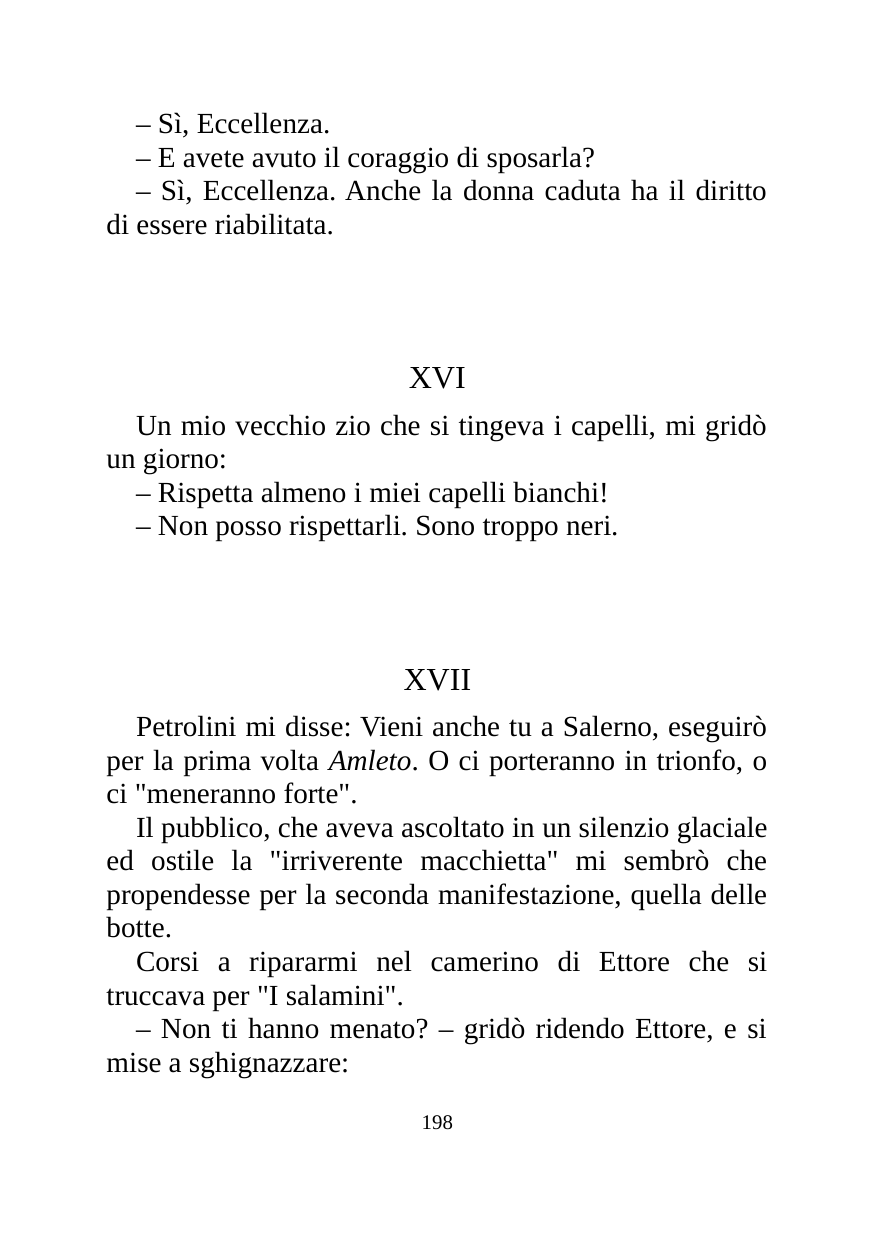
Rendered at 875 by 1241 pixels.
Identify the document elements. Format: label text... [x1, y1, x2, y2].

text Petrolini mi disse: Vieni anche tu a Salerno, eseguirò per la prima volta Amleto. O ci porteranno in trionfo, o ci "meneranno forte". [106, 709, 768, 810]
subtitle XVII [106, 660, 768, 697]
text – Non ti hanno menato? – gridò ridendo Ettore, e si mise a sghignazzare: [106, 1011, 768, 1078]
subtitle XVI [106, 358, 768, 395]
text – Non posso rispettarli. Sono troppo neri. [106, 508, 768, 542]
text Il pubblico, che aveva ascoltato in un silenzio glaciale ed ostile la "irriverente macchietta" mi sembrò che propendesse per la seconda manifestazione, quella delle botte. [106, 810, 768, 944]
text Un mio vecchio zio che si tingeva i capelli, mi gridò un giorno: [106, 408, 768, 475]
text – Sì, Eccellenza. [106, 106, 768, 140]
text – E avete avuto il coraggio di sposarla? [106, 140, 768, 173]
text – Sì, Eccellenza. Anche la donna caduta ha il diritto di essere riabilitata. [106, 173, 768, 240]
text Corsi a ripararmi nel camerino di Ettore che si truccava per "I salamini". [106, 944, 768, 1011]
text – Rispetta almeno i miei capelli bianchi! [106, 475, 768, 508]
